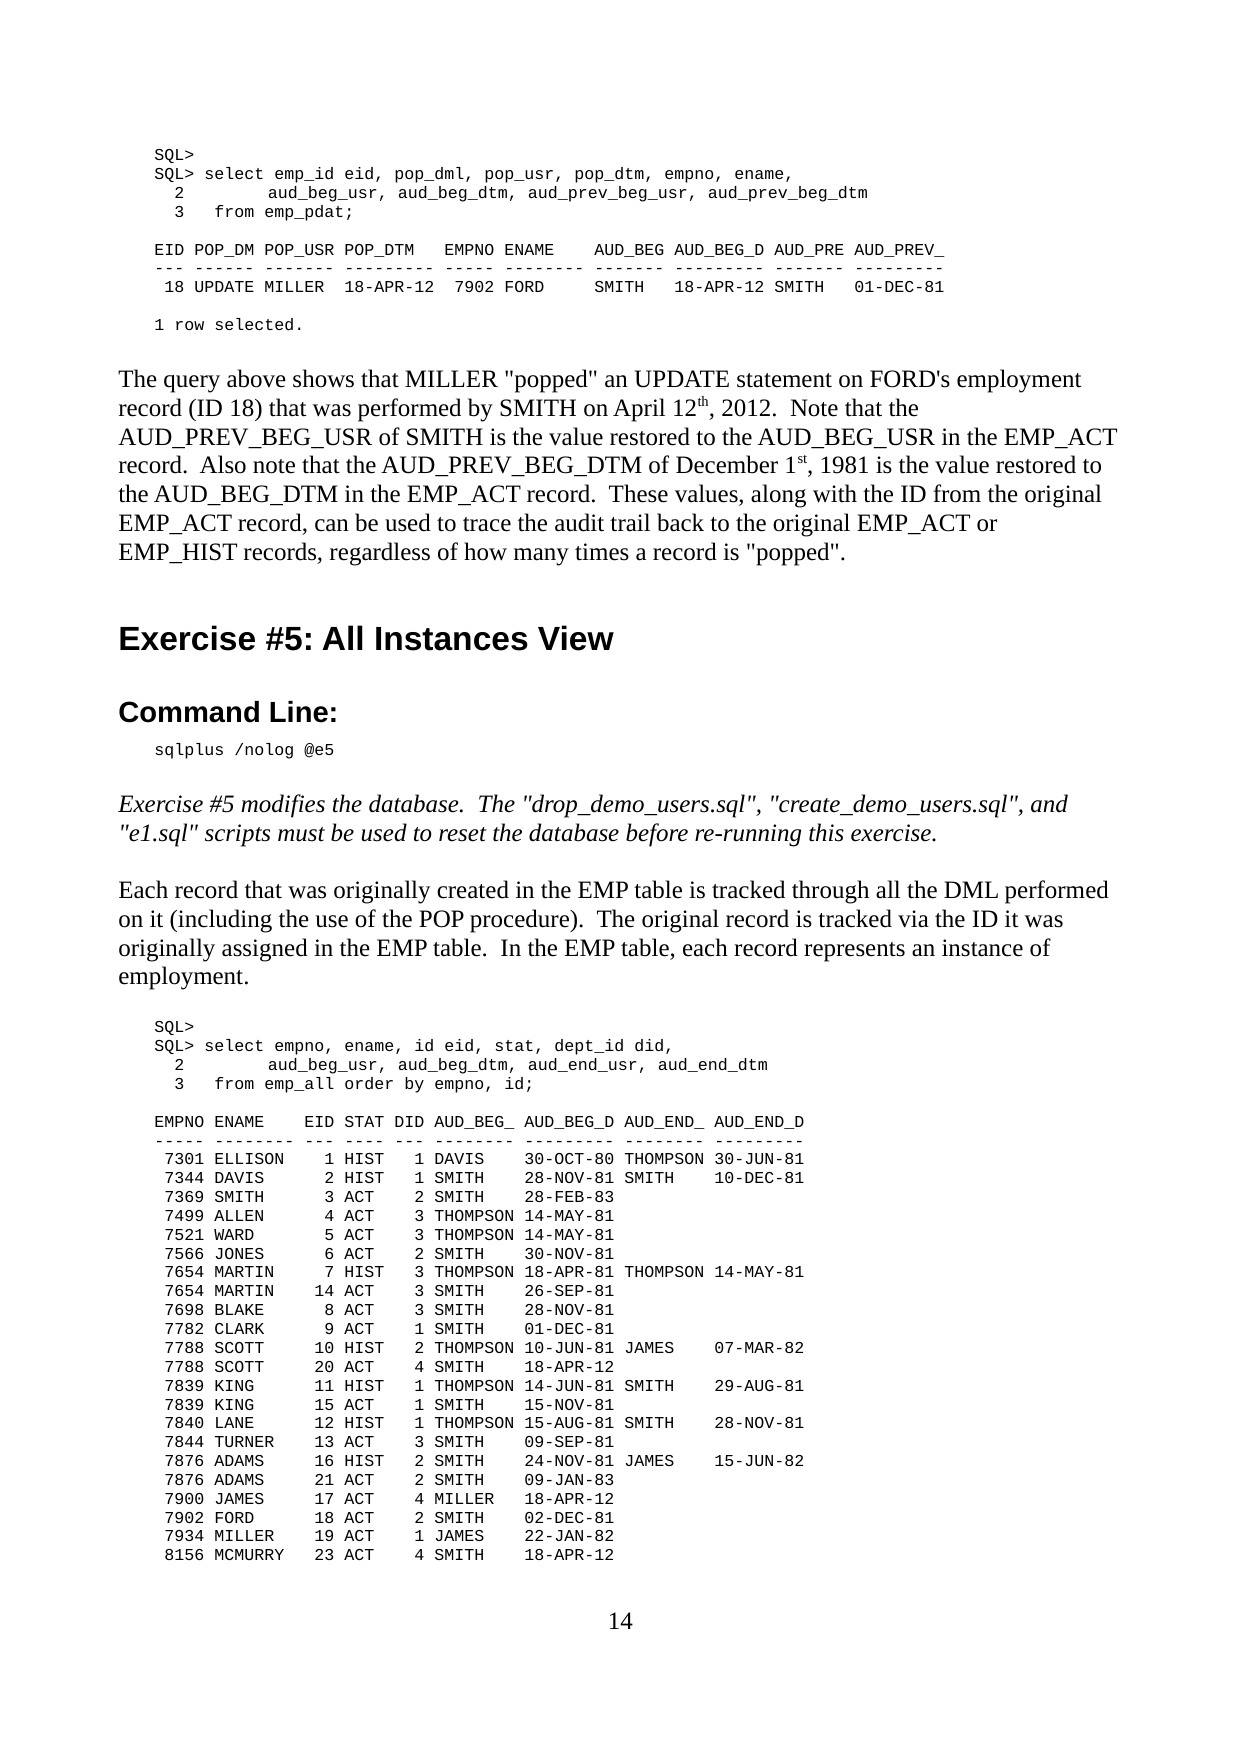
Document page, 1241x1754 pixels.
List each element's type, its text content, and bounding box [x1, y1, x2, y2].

text 7654 MARTIN 7 HIST 3 THOMPSON 18-APR-81 THOMPSON 14-MAY-81 [154, 1264, 1086, 1283]
text 7839 KING 11 HIST 1 THOMPSON 14-JUN-81 SMITH 29-AUG-81 [154, 1377, 1086, 1396]
text Exercise #5 modifies the database. The "drop_demo_users.sql", "create_demo_users.sql", and "e1.sql" scripts must be used to reset the database before re-running this exercise. [118, 789, 1122, 846]
text 7844 TURNER 13 ACT 3 SMITH 09-SEP-81 [154, 1434, 1086, 1453]
text 8156 MCMURRY 23 ACT 4 SMITH 18-APR-12 [154, 1547, 1086, 1566]
text 7369 SMITH 3 ACT 2 SMITH 28-FEB-83 [154, 1189, 1086, 1207]
text 7654 MARTIN 14 ACT 3 SMITH 26-SEP-81 [154, 1283, 1086, 1302]
text 7521 WARD 5 ACT 3 THOMPSON 14-MAY-81 [154, 1226, 1086, 1245]
text 3 from emp_pdat; [154, 203, 1086, 222]
text 7876 ADAMS 21 ACT 2 SMITH 09-JAN-83 [154, 1471, 1086, 1490]
text --- ------ ------- --------- ----- -------- ------- --------- ------- --------- [154, 260, 1086, 279]
text EMPNO ENAME EID STAT DID AUD_BEG_ AUD_BEG_D AUD_END_ AUD_END_D [154, 1113, 1086, 1132]
text sqlplus /nolog @e5 [154, 741, 1086, 760]
text SQL> select empno, ename, id eid, stat, dept_id did, [154, 1038, 1086, 1057]
text SQL> [154, 1019, 1086, 1038]
text 7788 SCOTT 20 ACT 4 SMITH 18-APR-12 [154, 1358, 1086, 1377]
text 7840 LANE 12 HIST 1 THOMPSON 15-AUG-81 SMITH 28-NOV-81 [154, 1415, 1086, 1434]
text 7782 CLARK 9 ACT 1 SMITH 01-DEC-81 [154, 1321, 1086, 1339]
text The query above shows that MILLER "popped" an UPDATE statement on FORD's employment record (ID 18) that was performed by SMITH on April 12th, 2012. Note that the AUD_PREV_BEG_USR of SMITH is the value restored to the AUD_BEG_USR in the EMP_ACT record. Also note that the AUD_PREV_BEG_DTM of December 1st, 1981 is the value restored to the AUD_BEG_DTM in the EMP_ACT record. These values, along with the ID from the original EMP_ACT record, can be used to trace the audit trail back to the original EMP_ACT or EMP_HIST records, regardless of how many times a record is "popped". [118, 364, 1122, 565]
text 7344 DAVIS 2 HIST 1 SMITH 28-NOV-81 SMITH 10-DEC-81 [154, 1170, 1086, 1189]
text 7839 KING 15 ACT 1 SMITH 15-NOV-81 [154, 1396, 1086, 1415]
text 3 from emp_all order by empno, id; [154, 1076, 1086, 1094]
text 7900 JAMES 17 ACT 4 MILLER 18-APR-12 [154, 1490, 1086, 1509]
text SQL> [154, 147, 1086, 166]
text EID POP_DM POP_USR POP_DTM EMPNO ENAME AUD_BEG AUD_BEG_D AUD_PRE AUD_PREV_ [154, 241, 1086, 260]
subtitle Command Line: [118, 695, 1122, 729]
text ----- -------- --- ---- --- -------- --------- -------- --------- [154, 1132, 1086, 1151]
text 7876 ADAMS 16 HIST 2 SMITH 24-NOV-81 JAMES 15-JUN-82 [154, 1453, 1086, 1471]
text 7566 JONES 6 ACT 2 SMITH 30-NOV-81 [154, 1245, 1086, 1264]
text 7698 BLAKE 8 ACT 3 SMITH 28-NOV-81 [154, 1302, 1086, 1321]
text 7934 MILLER 19 ACT 1 JAMES 22-JAN-82 [154, 1528, 1086, 1547]
text 7788 SCOTT 10 HIST 2 THOMPSON 10-JUN-81 JAMES 07-MAR-82 [154, 1339, 1086, 1358]
text 7902 FORD 18 ACT 2 SMITH 02-DEC-81 [154, 1509, 1086, 1528]
text 2 aud_beg_usr, aud_beg_dtm, aud_end_usr, aud_end_dtm [154, 1057, 1086, 1076]
text 18 UPDATE MILLER 18-APR-12 7902 FORD SMITH 18-APR-12 SMITH 01-DEC-81 [154, 279, 1086, 298]
subtitle Exercise #5: All Instances View [118, 619, 1122, 658]
text 7301 ELLISON 1 HIST 1 DAVIS 30-OCT-80 THOMPSON 30-JUN-81 [154, 1151, 1086, 1170]
text 7499 ALLEN 4 ACT 3 THOMPSON 14-MAY-81 [154, 1207, 1086, 1226]
text 1 row selected. [154, 317, 1086, 335]
text Each record that was originally created in the EMP table is tracked through all the DML performed on it (including the use of the POP procedure). The original record is tracked via the ID it was originally assigned in the EMP table. In the EMP table, each record represents an instance of employment. [118, 875, 1122, 990]
text SQL> select emp_id eid, pop_dml, pop_usr, pop_dtm, empno, ename, [154, 166, 1086, 184]
text 2 aud_beg_usr, aud_beg_dtm, aud_prev_beg_usr, aud_prev_beg_dtm [154, 184, 1086, 203]
